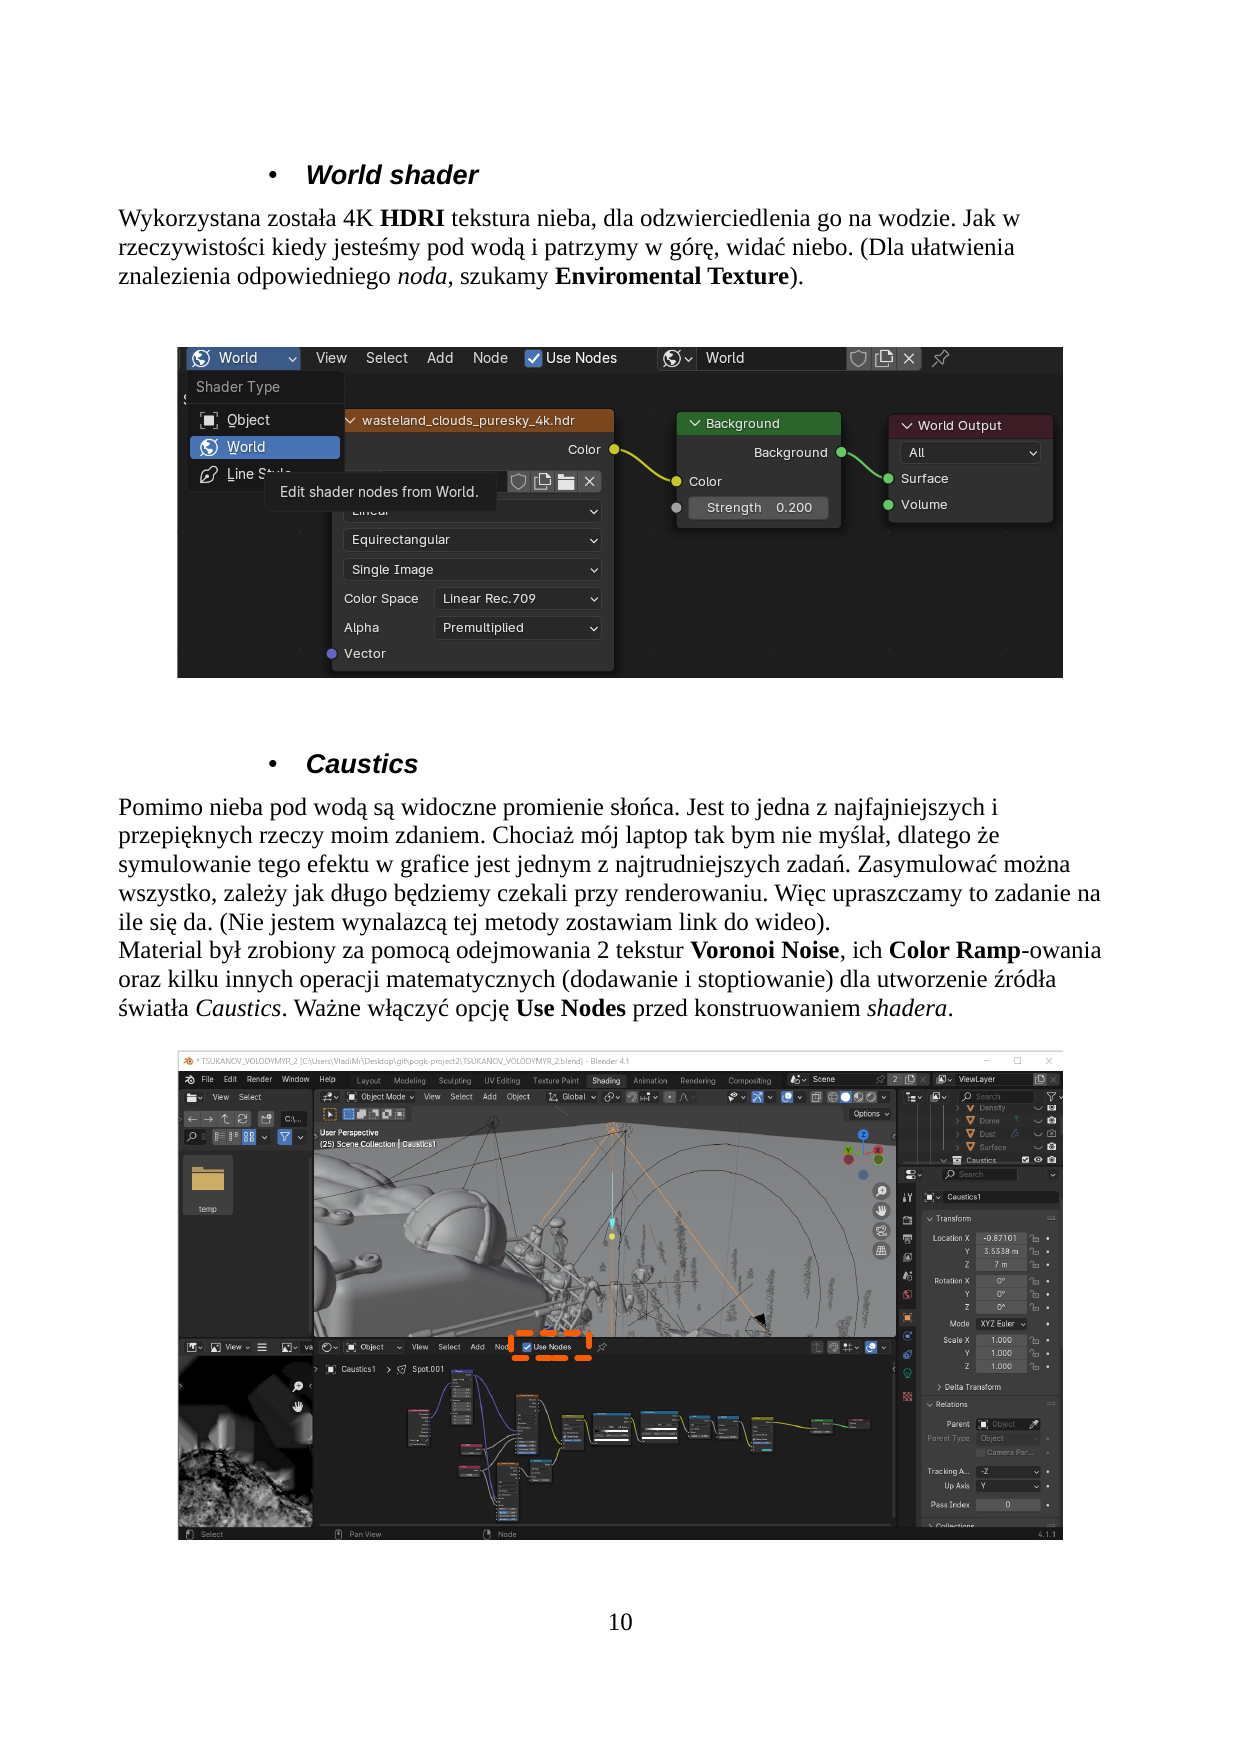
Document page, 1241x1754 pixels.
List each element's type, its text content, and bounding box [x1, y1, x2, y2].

text Material był zrobiony za pomocą odejmowania 2 tekstur Voronoi Noise, ich Color Ramp-owania oraz kilku innych operacji matematycznych (dodawanie i stoptiowanie) dla utworzenie źródła światła Caustics. Ważne włączyć opcję Use Nodes przed konstruowaniem shadera. [118, 935, 1122, 1022]
text Pomimo nieba pod wodą są widoczne promienie słońca. Jest to jedna z najfajniejszych i przepięknych rzeczy moim zdaniem. Chociaż mój laptop tak bym nie myślał, dlatego że symulowanie tego efektu w grafice jest jednym z najtrudniejszych zadań. Zasymulować można wszystko, zależy jak długo będziemy czekali przy renderowaniu. Więc upraszczamy to zadanie na ile się da. (Nie jestem wynalazcą tej metody zostawiam link do wideo). [118, 792, 1122, 935]
subtitle Caustics [268, 748, 1122, 779]
text Wykorzystana została 4K HDRI tekstura nieba, dla odzwierciedlenia go na wodzie. Jak w rzeczywistości kiedy jesteśmy pod wodą i patrzymy w górę, widać niebo. (Dla ułatwienia znalezienia odpowiedniego noda, szukamy Enviromental Texture). [118, 203, 1122, 289]
picture [177, 347, 1063, 678]
subtitle World shader [268, 159, 1122, 191]
picture [177, 1050, 1063, 1540]
